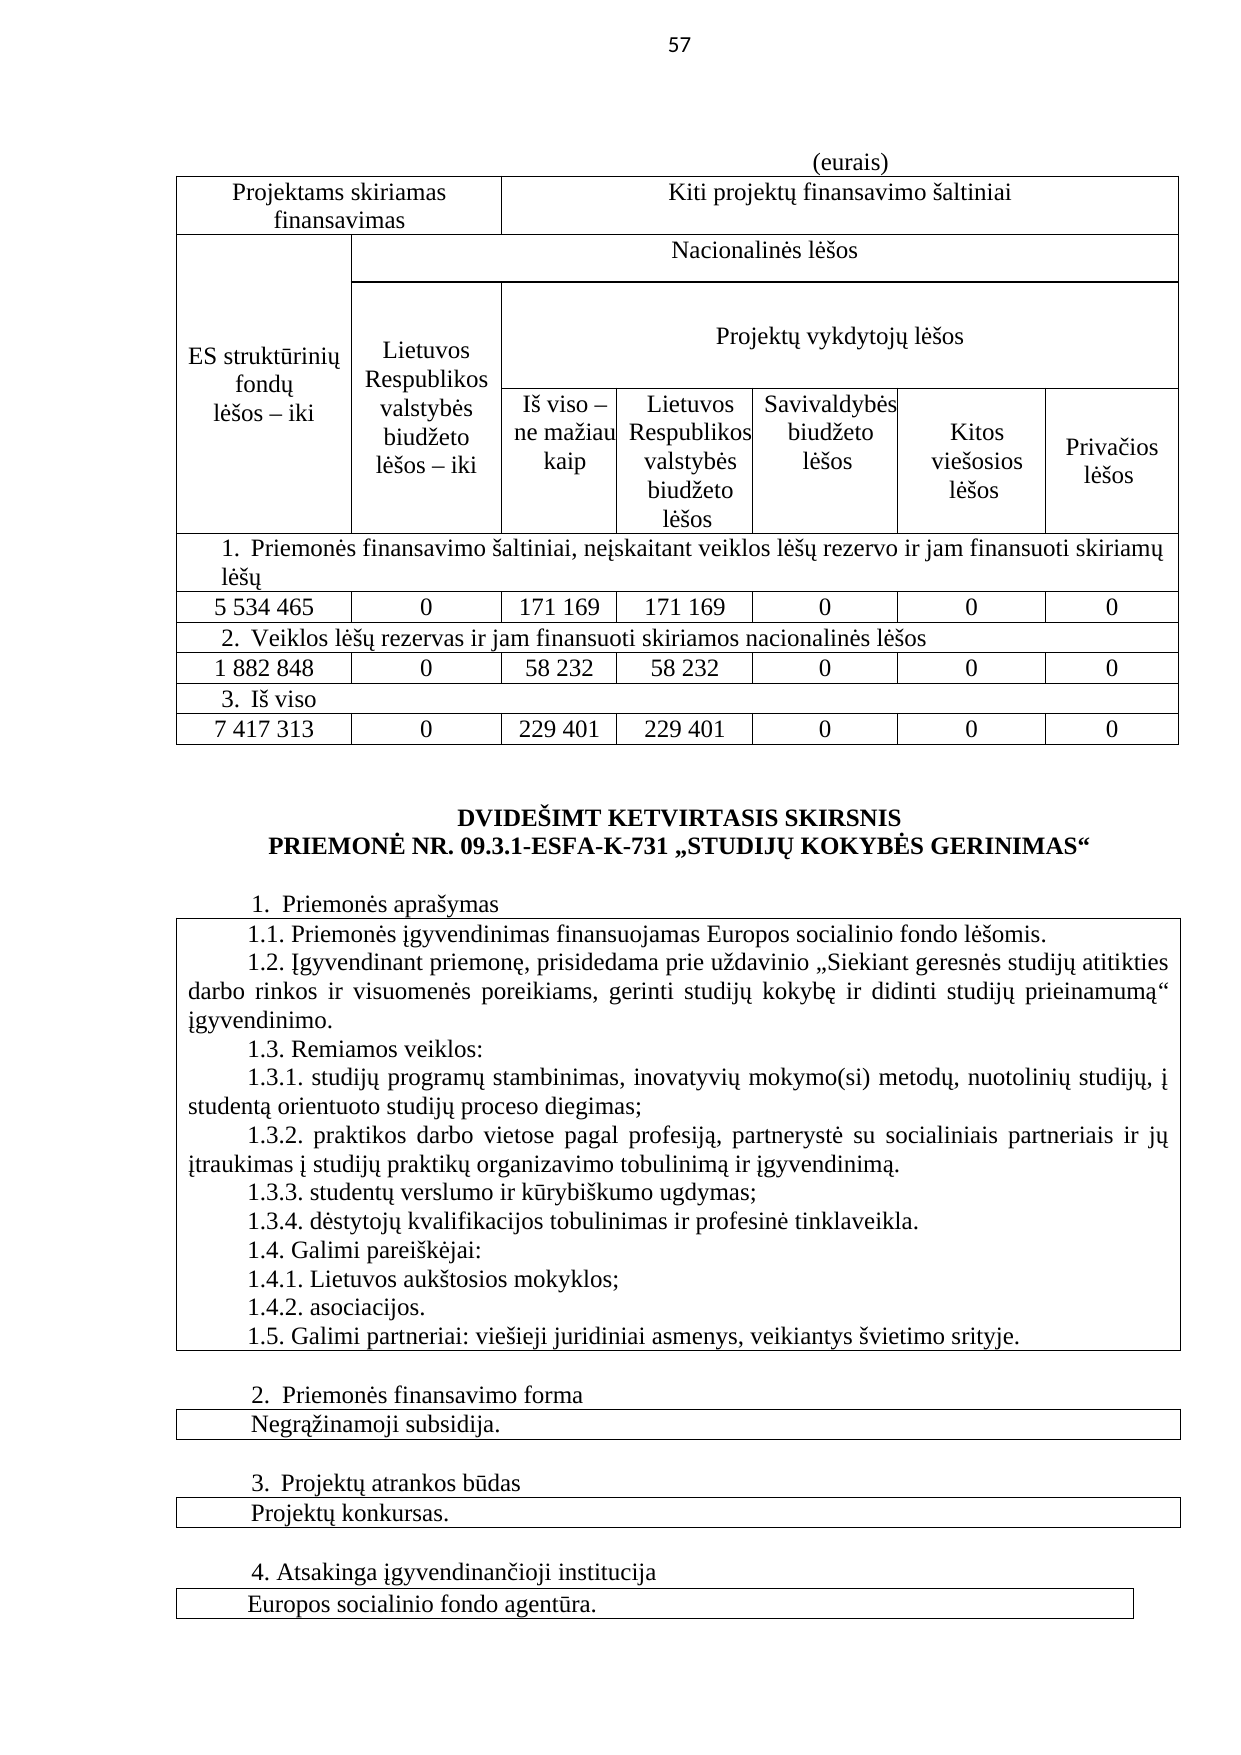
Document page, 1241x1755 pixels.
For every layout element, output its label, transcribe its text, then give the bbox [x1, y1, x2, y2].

table_cell Nacionalinės lėšos [352, 235, 1178, 281]
table_cell 0 [898, 653, 1045, 683]
table_cell 58 232 [617, 653, 752, 683]
table_cell Lietuvos Respublikos valstybės biudžeto lėšos – iki [352, 283, 501, 532]
table_cell Projektų vykdytojų lėšos [502, 283, 1178, 388]
text 4. Atsakinga įgyvendinančioji institucija [251, 1557, 1181, 1586]
table_cell 1.2. Įgyvendinant priemonę, prisidedama prie uždavinio „Siekiant geresnės studijų atitikties darbo rinkos ir visuomenės poreikiams, gerinti studijų kokybę ir didinti studijų prieinamumą“ įgyvendinimo. [177, 948, 1180, 1034]
text (eurais) [177, 147, 904, 176]
table_cell 3. Iš viso [177, 684, 1178, 713]
table_header Kiti projektų finansavimo šaltiniai [502, 177, 1178, 234]
table_cell 171 169 [502, 592, 616, 622]
table_cell 0 [753, 592, 897, 622]
table_cell 5 534 465 [177, 592, 351, 622]
table_header Europos socialinio fondo agentūra. [177, 1589, 1133, 1618]
table_cell 171 169 [617, 592, 752, 622]
text 1. Priemonės aprašymas [251, 889, 1181, 918]
table_cell 0 [1046, 592, 1178, 622]
table_cell 0 [1046, 714, 1178, 744]
table_cell 229 401 [617, 714, 752, 744]
table_cell Savivaldybės biudžeto lėšos [753, 389, 897, 532]
table_header Negrąžinamoji subsidija. [177, 1410, 1180, 1439]
table_header Projektams skiriamas finansavimas [177, 177, 501, 234]
table_cell Lietuvos Respublikos valstybės biudžeto lėšos [617, 389, 752, 532]
table_cell 0 [753, 714, 897, 744]
table_header 1.1. Priemonės įgyvendinimas finansuojamas Europos socialinio fondo lėšomis. [177, 919, 1180, 947]
table_cell 1.3. Remiamos veiklos: 1.3.1. studijų programų stambinimas, inovatyvių mokymo(si) metodų, nuotolinių studijų, į studentą orientuoto studijų proceso diegimas; 1.3.2. praktikos darbo vietose pagal profesiją, partnerystė su socialiniais partneriais ir jų įtraukimas į studijų praktikų organizavimo tobulinimą ir įgyvendinimą. 1.3.3. studentų verslumo ir kūrybiškumo ugdymas; 1.3.4. dėstytojų kvalifikacijos tobulinimas ir profesinė tinklaveikla. [177, 1034, 1180, 1235]
table_cell 1 882 848 [177, 653, 351, 683]
table_header Projektų konkursas. [177, 1498, 1180, 1527]
table_cell 0 [352, 714, 501, 744]
text PRIEMONĖ NR. 09.3.1-ESFA-K-731 „STUDIJŲ KOKYBĖS GERINIMAS“ [177, 831, 1181, 860]
table_cell 58 232 [502, 653, 616, 683]
table_cell 0 [753, 653, 897, 683]
table_cell Privačios lėšos [1046, 389, 1178, 532]
table_cell 0 [352, 592, 501, 622]
text 2. Priemonės finansavimo forma [251, 1380, 1181, 1408]
table_cell 1. Priemonės finansavimo šaltiniai, neįskaitant veiklos lėšų rezervo ir jam finansuoti skiriamų lėšų [177, 534, 1178, 591]
table_cell 0 [898, 592, 1045, 622]
table_cell 0 [1046, 653, 1178, 683]
table_cell Kitos viešosios lėšos [898, 389, 1045, 532]
table_cell 1.4. Galimi pareiškėjai: 1.4.1. Lietuvos aukštosios mokyklos; 1.4.2. asociacijos. [177, 1235, 1180, 1321]
table_cell 1.5. Galimi partneriai: viešieji juridiniai asmenys, veikiantys švietimo srityje. [177, 1321, 1180, 1350]
table_cell ES struktūrinių fondų lėšos – iki [177, 235, 351, 532]
table_cell 229 401 [502, 714, 616, 744]
text DVIDEŠIMT KETVIRTASIS SKIRSNIS [177, 803, 1181, 831]
table_cell 0 [898, 714, 1045, 744]
table_cell 2. Veiklos lėšų rezervas ir jam finansuoti skiriamos nacionalinės lėšos [177, 623, 1178, 652]
text 3. Projektų atrankos būdas [251, 1468, 1181, 1497]
table_cell 7 417 313 [177, 714, 351, 744]
table_cell 0 [352, 653, 501, 683]
table_cell Iš viso – ne mažiau kaip [502, 389, 616, 532]
